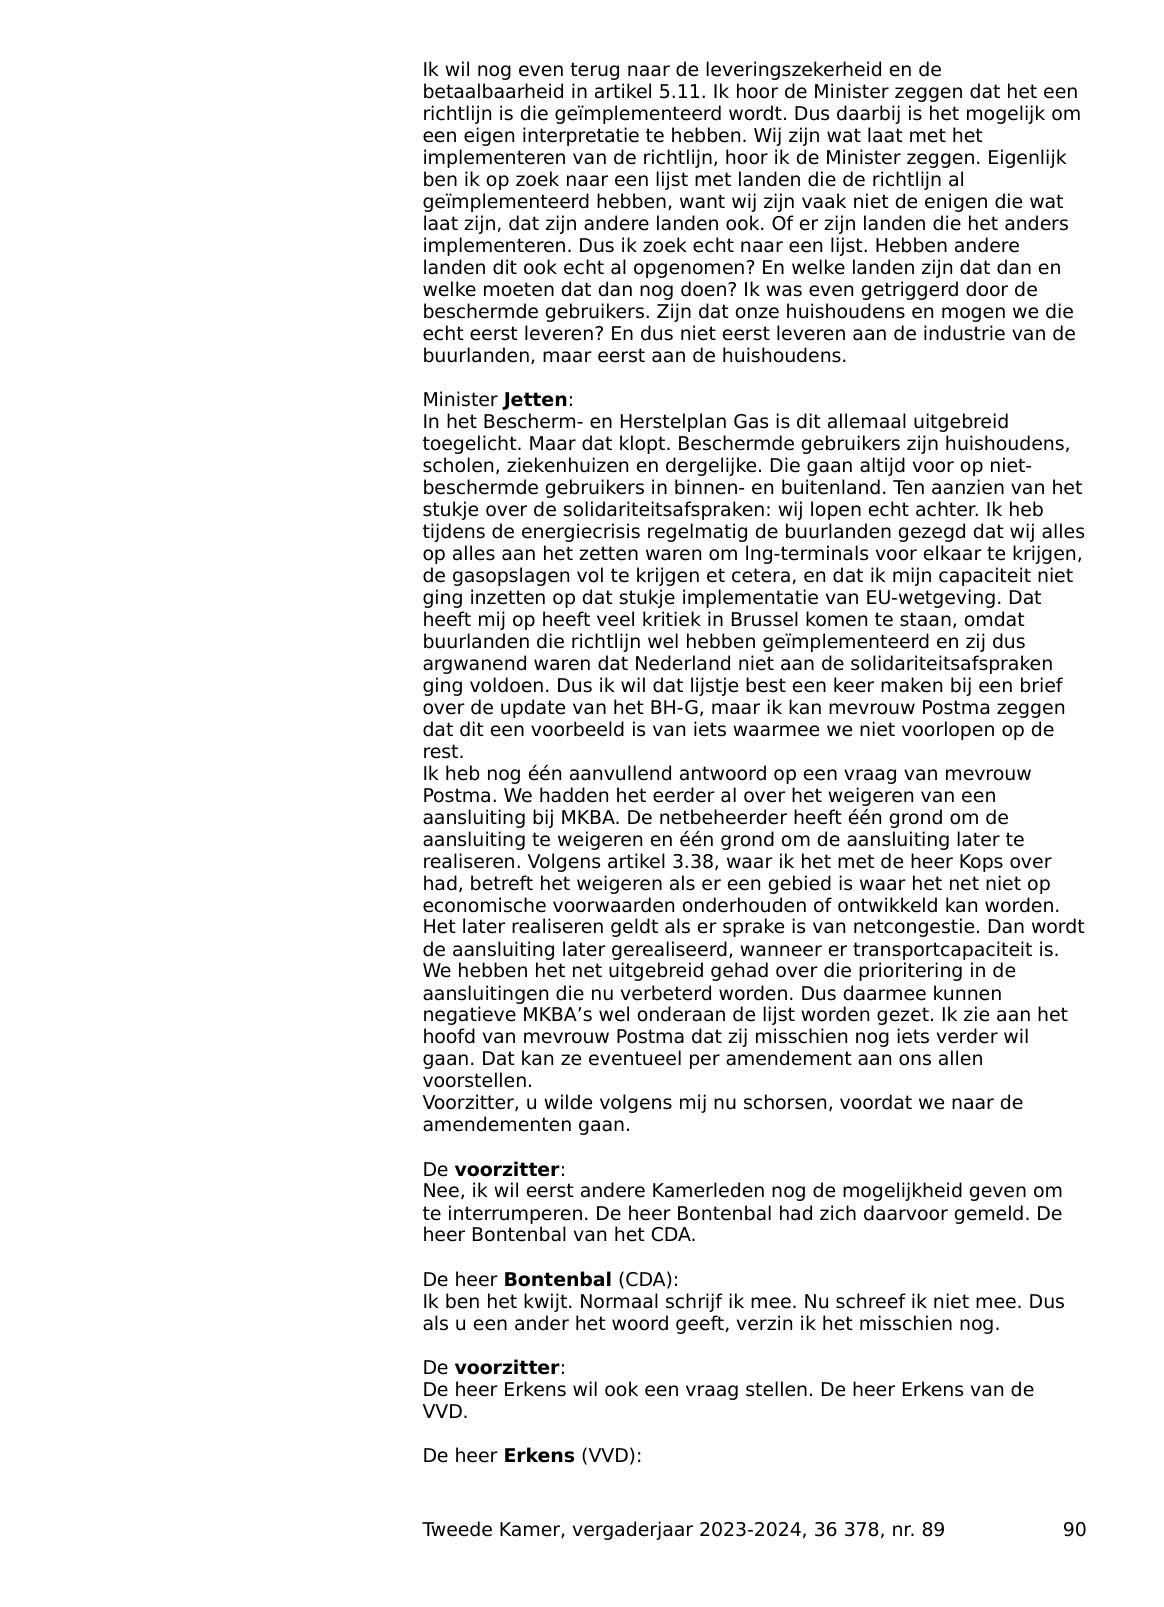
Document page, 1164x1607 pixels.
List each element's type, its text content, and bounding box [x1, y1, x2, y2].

text De heer Bontenbal (CDA): [422, 1268, 1087, 1291]
text De voorzitter: [422, 1158, 1087, 1180]
text Nee, ik wil eerst andere Kamerleden nog de mogelijkheid geven om te interrumperen. De heer Bontenbal had zich daarvoor gemeld. De heer Bontenbal van het CDA. [422, 1180, 1087, 1246]
text Minister Jetten: [422, 389, 1087, 411]
text In het Bescherm- en Herstelplan Gas is dit allemaal uitgebreid toegelicht. Maar dat klopt. Beschermde gebruikers zijn huishoudens, scholen, ziekenhuizen en dergelijke. Die gaan altijd voor op niet-beschermde gebruikers in binnen- en buitenland. Ten aanzien van het stukje over de solidariteitsafspraken: wij lopen echt achter. Ik heb tijdens de energiecrisis regelmatig de buurlanden gezegd dat wij alles op alles aan het zetten waren om lng-terminals voor elkaar te krijgen, de gasopslagen vol te krijgen et cetera, en dat ik mijn capaciteit niet ging inzetten op dat stukje implementatie van EU-wetgeving. Dat heeft mij op heeft veel kritiek in Brussel komen te staan, omdat buurlanden die richtlijn wel hebben geïmplementeerd en zij dus argwanend waren dat Nederland niet aan de solidariteitsafspraken ging voldoen. Dus ik wil dat lijstje best een keer maken bij een brief over de update van het BH-G, maar ik kan mevrouw Postma zeggen dat dit een voorbeeld is van iets waarmee we niet voorlopen op de rest. [422, 411, 1087, 763]
text Voorzitter, u wilde volgens mij nu schorsen, voordat we naar de amendementen gaan. [422, 1092, 1087, 1136]
text Ik heb nog één aanvullend antwoord op een vraag van mevrouw Postma. We hadden het eerder al over het weigeren van een aansluiting bij MKBA. De netbeheerder heeft één grond om de aansluiting te weigeren en één grond om de aansluiting later te realiseren. Volgens artikel 3.38, waar ik het met de heer Kops over had, betreft het weigeren als er een gebied is waar het net niet op economische voorwaarden onderhouden of ontwikkeld kan worden. Het later realiseren geldt als er sprake is van netcongestie. Dan wordt de aansluiting later gerealiseerd, wanneer er transportcapaciteit is. We hebben het net uitgebreid gehad over die prioritering in de aansluitingen die nu verbeterd worden. Dus daarmee kunnen negatieve MKBA’s wel onderaan de lijst worden gezet. Ik zie aan het hoofd van mevrouw Postma dat zij misschien nog iets verder wil gaan. Dat kan ze eventueel per amendement aan ons allen voorstellen. [422, 763, 1087, 1092]
text Ik wil nog even terug naar de leveringszekerheid en de betaalbaarheid in artikel 5.11. Ik hoor de Minister zeggen dat het een richtlijn is die geïmplementeerd wordt. Dus daarbij is het mogelijk om een eigen interpretatie te hebben. Wij zijn wat laat met het implementeren van de richtlijn, hoor ik de Minister zeggen. Eigenlijk ben ik op zoek naar een lijst met landen die de richtlijn al geïmplementeerd hebben, want wij zijn vaak niet de enigen die wat laat zijn, dat zijn andere landen ook. Of er zijn landen die het anders implementeren. Dus ik zoek echt naar een lijst. Hebben andere landen dit ook echt al opgenomen? En welke landen zijn dat dan en welke moeten dat dan nog doen? Ik was even getriggerd door de beschermde gebruikers. Zijn dat onze huishoudens en mogen we die echt eerst leveren? En dus niet eerst leveren aan de industrie van de buurlanden, maar eerst aan de huishoudens. [422, 59, 1087, 367]
text De heer Erkens wil ook een vraag stellen. De heer Erkens van de VVD. [422, 1379, 1087, 1423]
text De heer Erkens (VVD): [422, 1445, 1087, 1467]
text De voorzitter: [422, 1357, 1087, 1379]
text Ik ben het kwijt. Normaal schrijf ik mee. Nu schreef ik niet mee. Dus als u een ander het woord geeft, verzin ik het misschien nog. [422, 1291, 1087, 1334]
